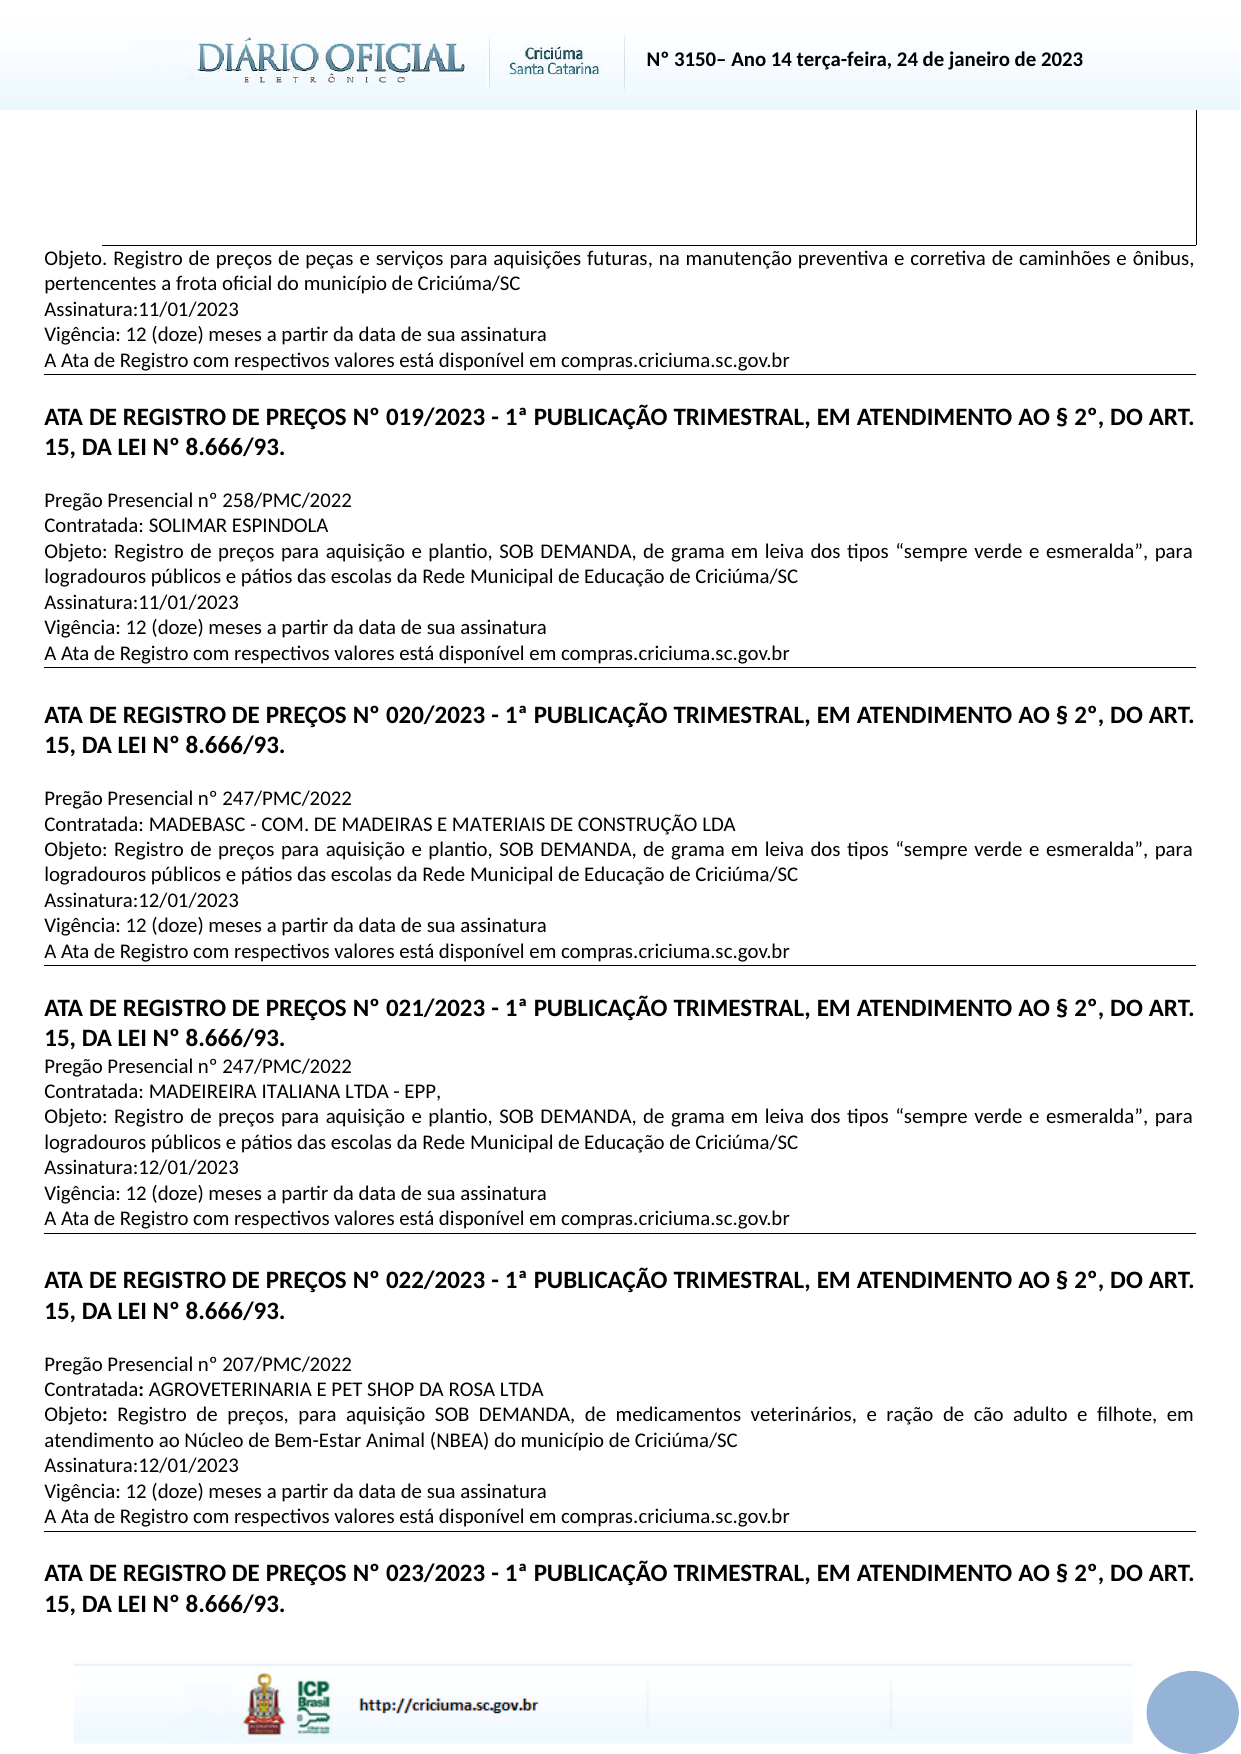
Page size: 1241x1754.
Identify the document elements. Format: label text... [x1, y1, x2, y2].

text Vigência: 12 (doze) meses a partir da data de sua assinatura [44, 912, 1196, 938]
text Contratada: AGROVETERINARIA E PET SHOP DA ROSA LTDA [44, 1376, 1196, 1402]
text Vigência: 12 (doze) meses a partir da data de sua assinatura [44, 1478, 1196, 1503]
text Pregão Presencial nº 247/PMC/2022 [44, 1053, 1196, 1078]
text Pregão Presencial nº 207/PMC/2022 [44, 1351, 1196, 1376]
text Assinatura:11/01/2023 [44, 589, 1196, 614]
text ATA DE REGISTRO DE PREÇOS Nº 019/2023 - 1ª PUBLICAÇÃO TRIMESTRAL, EM ATENDIMENTO AO § 2º, DO ART. 15, DA LEI Nº 8.666/93. [44, 401, 1196, 462]
text Objeto: Registro de preços para aquisição e plantio, SOB DEMANDA, de grama em leiva dos tipos “sempre verde e esmeralda”, para logradouros públicos e pátios das escolas da Rede Municipal de Educação de Criciúma/SC [44, 836, 1196, 887]
text Vigência: 12 (doze) meses a partir da data de sua assinatura [44, 321, 1196, 347]
text A Ata de Registro com respectivos valores está disponível em compras.criciuma.sc.gov.br [44, 1205, 1196, 1233]
text Pregão Presencial nº 247/PMC/2022 [44, 785, 1196, 811]
text Vigência: 12 (doze) meses a partir da data de sua assinatura [44, 614, 1196, 640]
text Pregão Presencial nº 258/PMC/2022 [44, 487, 1196, 513]
text Contratada: SOLIMAR ESPINDOLA [44, 513, 1196, 538]
text ATA DE REGISTRO DE PREÇOS Nº 023/2023 - 1ª PUBLICAÇÃO TRIMESTRAL, EM ATENDIMENTO AO § 2º, DO ART. 15, DA LEI Nº 8.666/93. [44, 1557, 1196, 1618]
text Assinatura:12/01/2023 [44, 887, 1196, 912]
text A Ata de Registro com respectivos valores está disponível em compras.criciuma.sc.gov.br [44, 1503, 1196, 1531]
text Contratada: MADEBASC - COM. DE MADEIRAS E MATERIAIS DE CONSTRUÇÃO LDA [44, 811, 1196, 836]
text Vigência: 12 (doze) meses a partir da data de sua assinatura [44, 1180, 1196, 1205]
text A Ata de Registro com respectivos valores está disponível em compras.criciuma.sc.gov.br [44, 640, 1196, 667]
text Objeto. Registro de preços de peças e serviços para aquisições futuras, na manutenção preventiva e corretiva de caminhões e ônibus, pertencentes a frota oficial do município de Criciúma/SC [44, 245, 1196, 296]
text Assinatura:11/01/2023 [44, 296, 1196, 321]
text Contratada: MADEIREIRA ITALIANA LTDA - EPP, [44, 1078, 1196, 1104]
text Assinatura:12/01/2023 [44, 1154, 1196, 1180]
text ATA DE REGISTRO DE PREÇOS Nº 022/2023 - 1ª PUBLICAÇÃO TRIMESTRAL, EM ATENDIMENTO AO § 2º, DO ART. 15, DA LEI Nº 8.666/93. [44, 1264, 1196, 1325]
text Assinatura:12/01/2023 [44, 1452, 1196, 1478]
text A Ata de Registro com respectivos valores está disponível em compras.criciuma.sc.gov.br [44, 938, 1196, 965]
text ATA DE REGISTRO DE PREÇOS Nº 021/2023 - 1ª PUBLICAÇÃO TRIMESTRAL, EM ATENDIMENTO AO § 2º, DO ART. 15, DA LEI Nº 8.666/93. [44, 992, 1196, 1053]
text ATA DE REGISTRO DE PREÇOS Nº 020/2023 - 1ª PUBLICAÇÃO TRIMESTRAL, EM ATENDIMENTO AO § 2º, DO ART. 15, DA LEI Nº 8.666/93. [44, 699, 1196, 760]
text Objeto: Registro de preços para aquisição e plantio, SOB DEMANDA, de grama em leiva dos tipos “sempre verde e esmeralda”, para logradouros públicos e pátios das escolas da Rede Municipal de Educação de Criciúma/SC [44, 538, 1196, 589]
text A Ata de Registro com respectivos valores está disponível em compras.criciuma.sc.gov.br [44, 347, 1196, 374]
text Objeto: Registro de preços, para aquisição SOB DEMANDA, de medicamentos veterinários, e ração de cão adulto e filhote, em atendimento ao Núcleo de Bem-Estar Animal (NBEA) do município de Criciúma/SC [44, 1402, 1196, 1452]
text Objeto: Registro de preços para aquisição e plantio, SOB DEMANDA, de grama em leiva dos tipos “sempre verde e esmeralda”, para logradouros públicos e pátios das escolas da Rede Municipal de Educação de Criciúma/SC [44, 1104, 1196, 1154]
